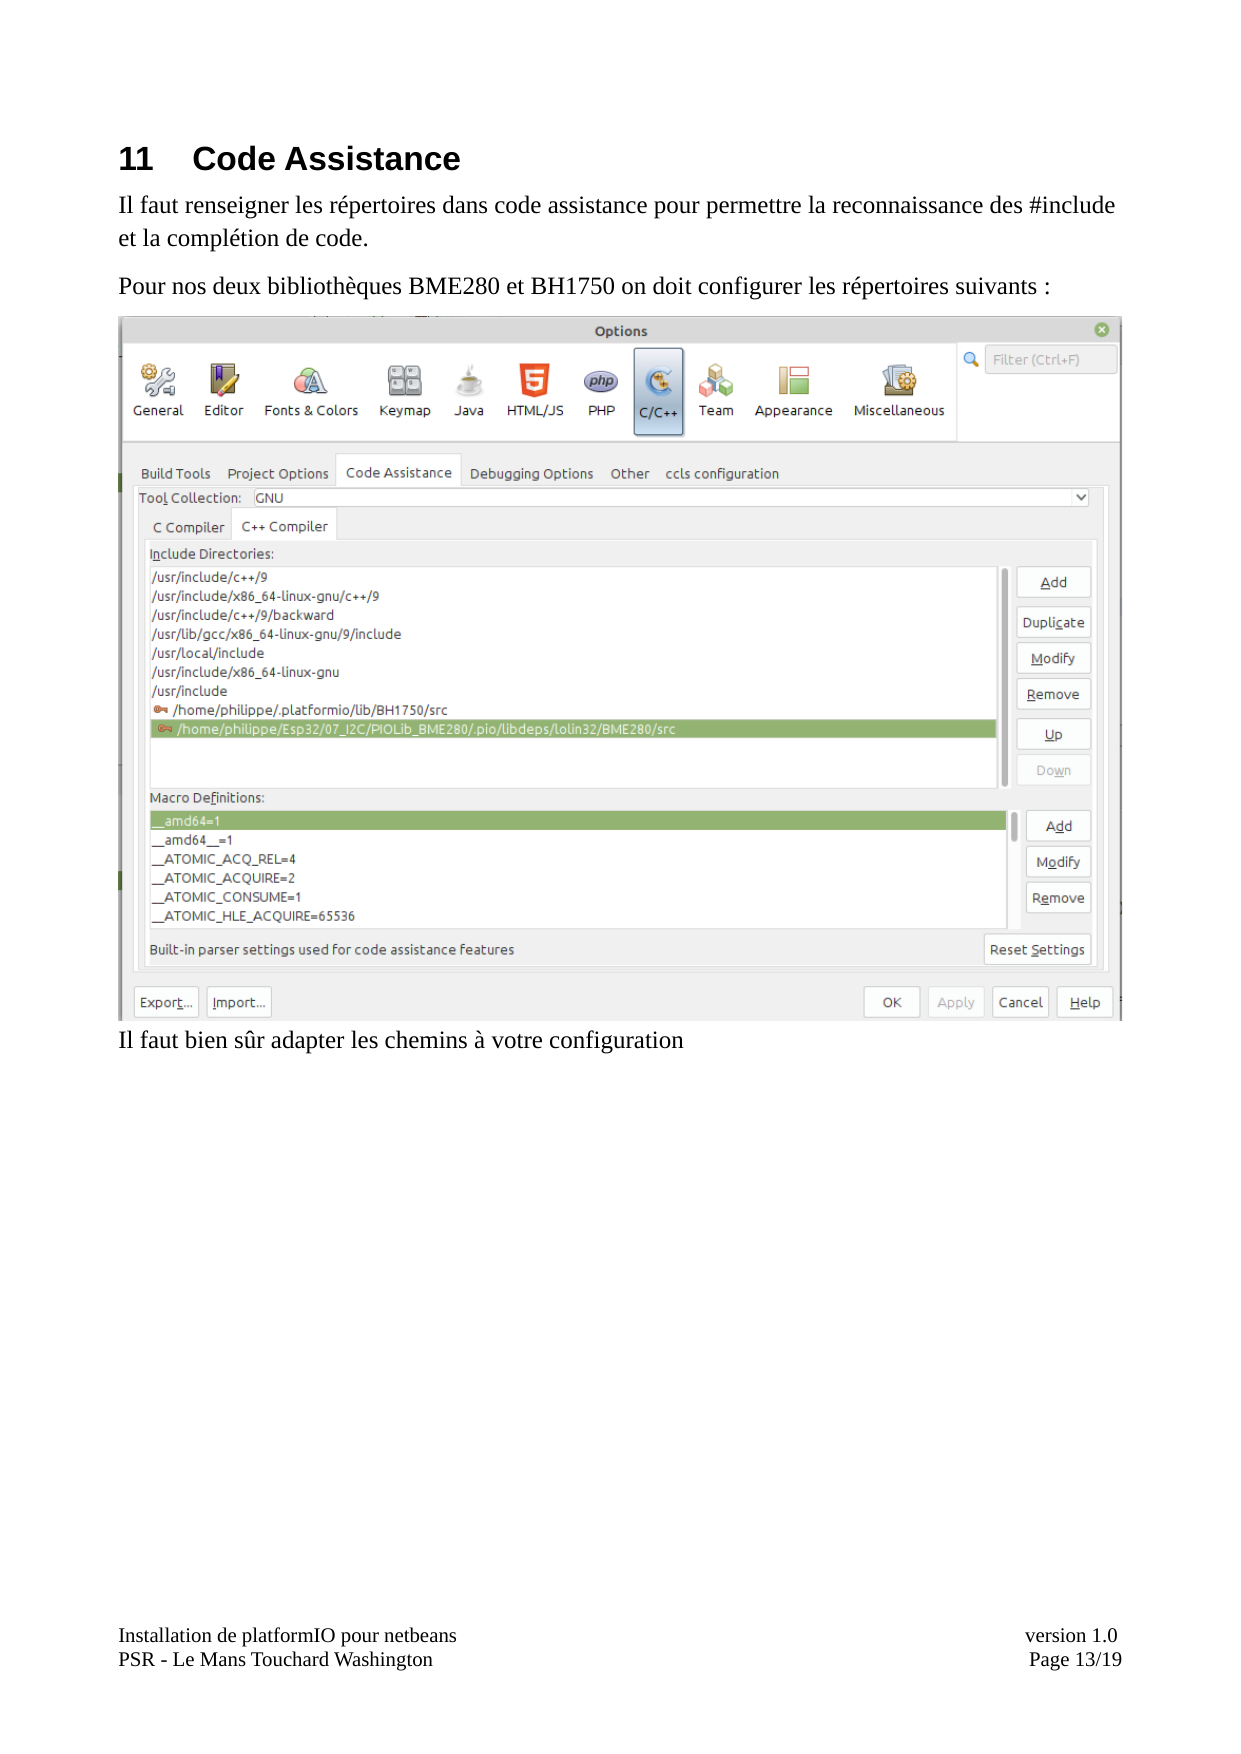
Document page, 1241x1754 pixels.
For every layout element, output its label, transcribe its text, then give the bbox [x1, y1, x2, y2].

picture [118, 316, 1123, 1021]
text Il faut renseigner les répertoires dans code assistance pour permettre la reconnaissance des #include et la complétion de code. [118, 190, 1122, 252]
subtitle Code Assistance [118, 139, 1122, 178]
text Il faut bien sûr adapter les chemins à votre configuration [118, 1021, 1122, 1054]
text Pour nos deux bibliothèques BME280 et BH1750 on doit configurer les répertoires suivants : [118, 271, 1122, 299]
